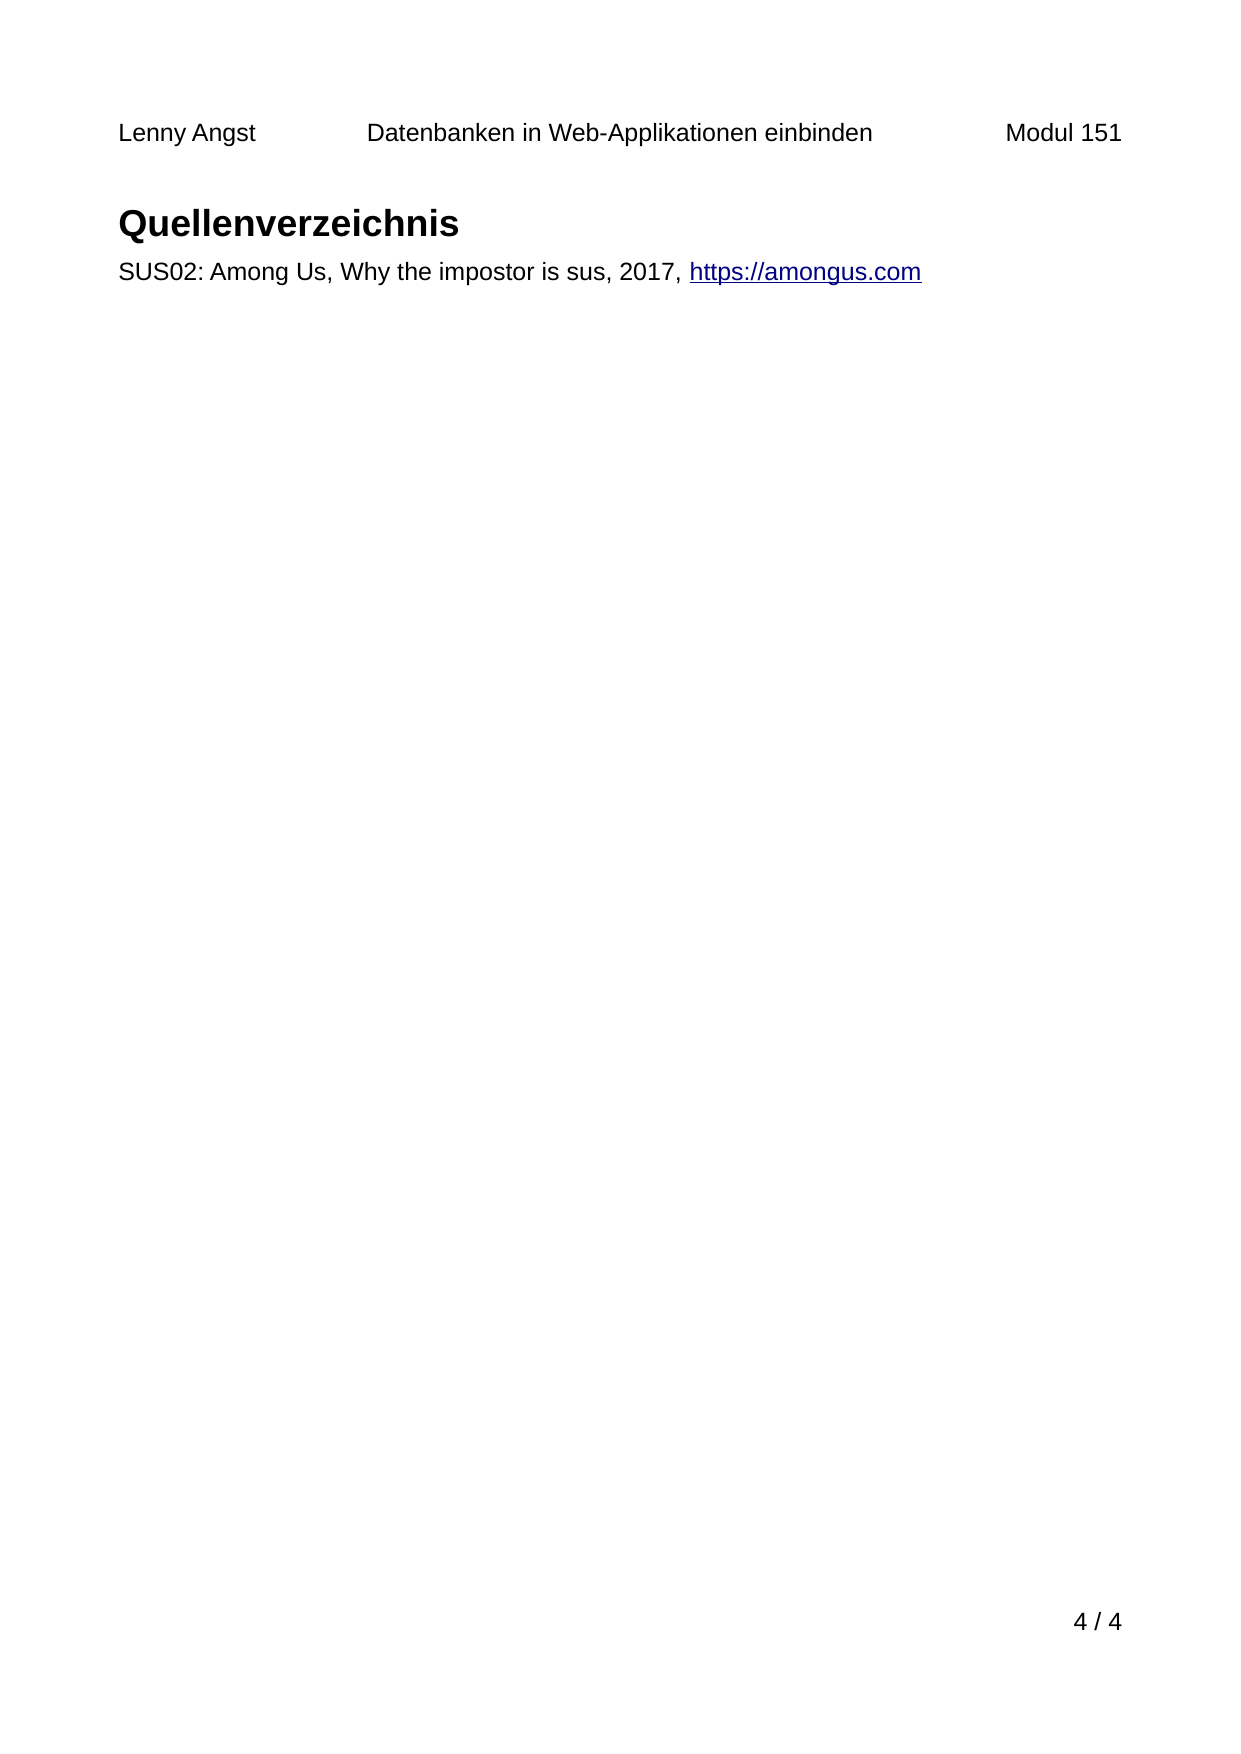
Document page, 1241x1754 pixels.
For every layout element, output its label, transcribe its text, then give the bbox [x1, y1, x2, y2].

text SUS02: Among Us, Why the impostor is sus, 2017, https://amongus.com [118, 257, 1122, 286]
subtitle Quellenverzeichnis [118, 201, 1122, 244]
